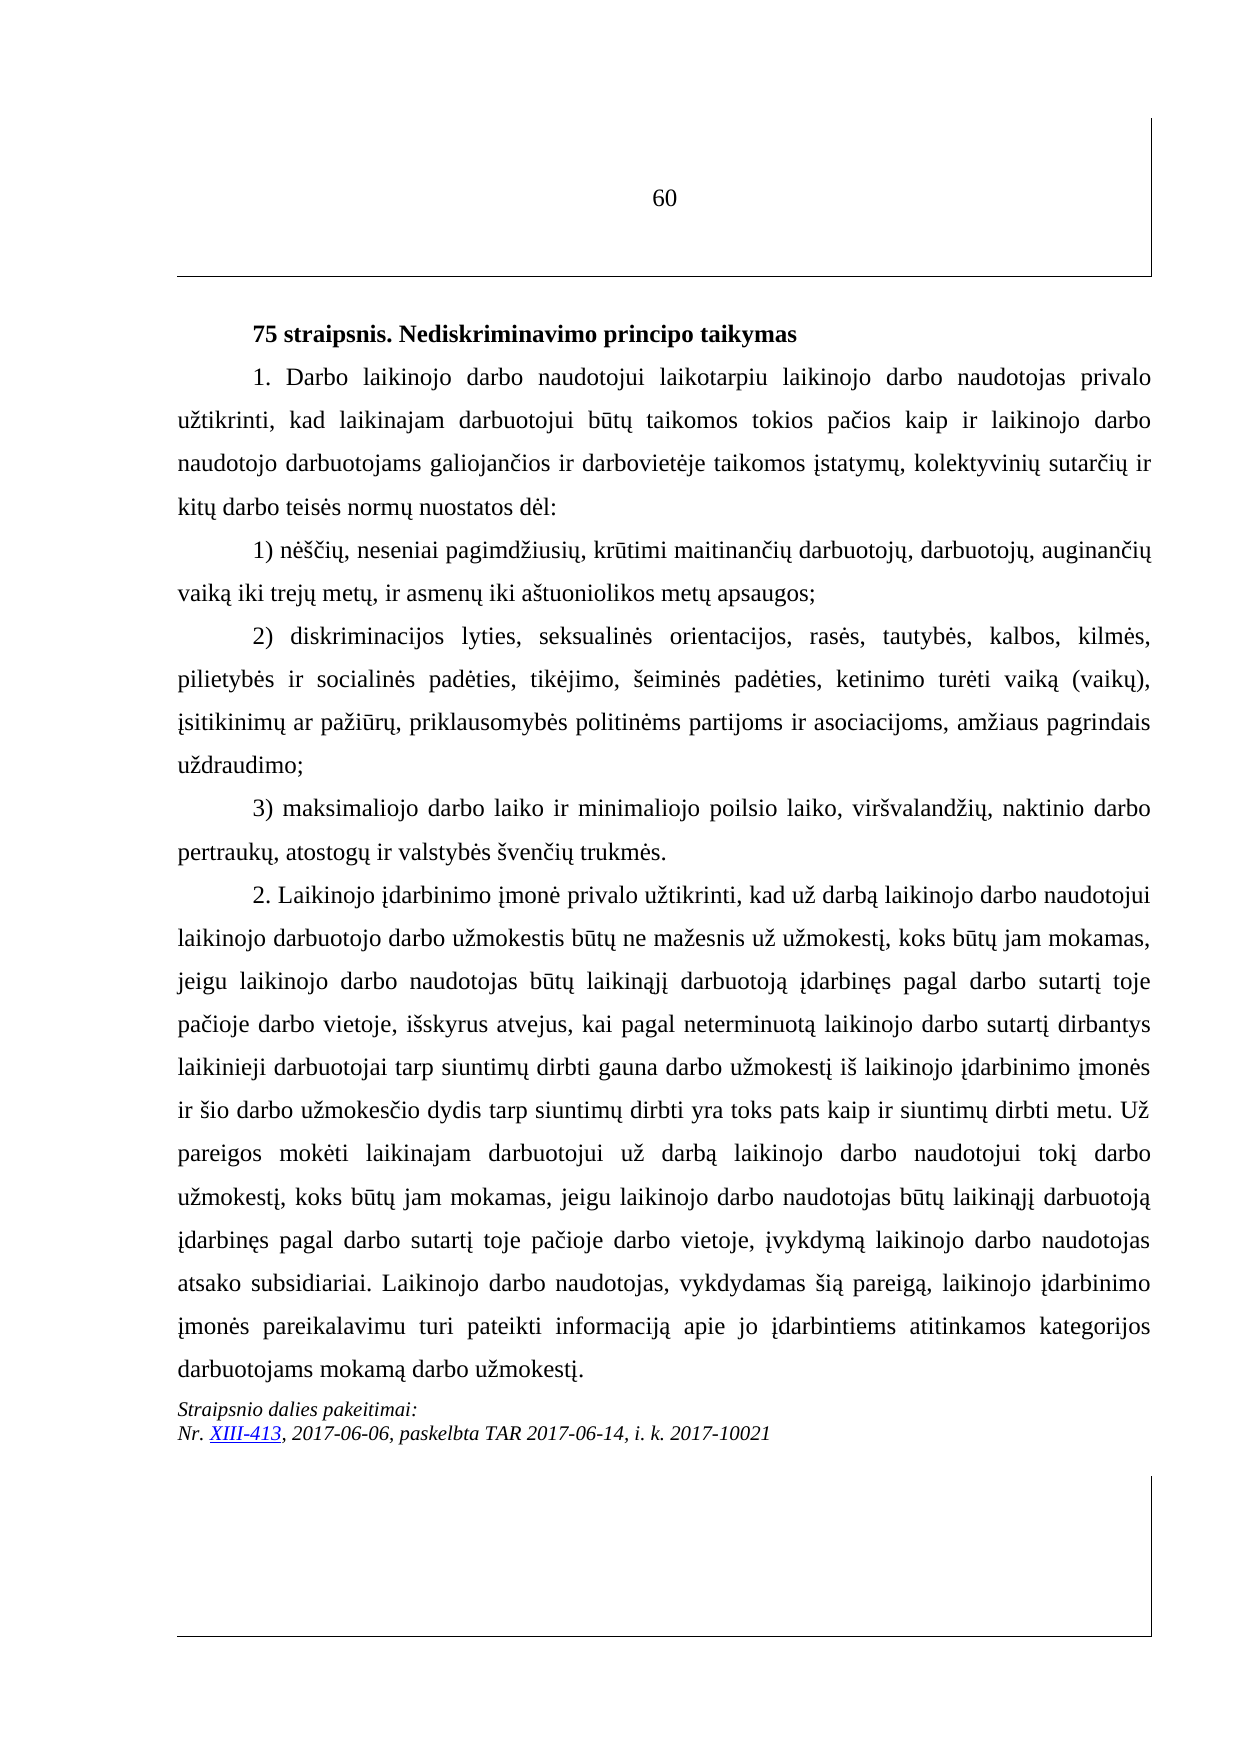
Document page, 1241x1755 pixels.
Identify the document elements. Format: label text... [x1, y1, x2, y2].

text 75 straipsnis. Nediskriminavimo principo taikymas [177, 319, 1152, 348]
text 3) maksimaliojo darbo laiko ir minimaliojo poilsio laiko, viršvalandžių, naktinio darbo pertraukų, atostogų ir valstybės švenčių trukmės. [177, 793, 1152, 865]
text 1. Darbo laikinojo darbo naudotojui laikotarpiu laikinojo darbo naudotojas privalo užtikrinti, kad laikinajam darbuotojui būtų taikomos tokios pačios kaip ir laikinojo darbo naudotojo darbuotojams galiojančios ir darbovietėje taikomos įstatymų, kolektyvinių sutarčių ir kitų darbo teisės normų nuostatos dėl: [177, 362, 1152, 520]
text 2. Laikinojo įdarbinimo įmonė privalo užtikrinti, kad už darbą laikinojo darbo naudotojui laikinojo darbuotojo darbo užmokestis būtų ne mažesnis už užmokestį, koks būtų jam mokamas, jeigu laikinojo darbo naudotojas būtų laikinąjį darbuotoją įdarbinęs pagal darbo sutartį toje pačioje darbo vietoje, išskyrus atvejus, kai pagal neterminuotą laikinojo darbo sutartį dirbantys laikinieji darbuotojai tarp siuntimų dirbti gauna darbo užmokestį iš laikinojo įdarbinimo įmonės ir šio darbo užmokesčio dydis tarp siuntimų dirbti yra toks pats kaip ir siuntimų dirbti metu. Už pareigos mokėti laikinajam darbuotojui už darbą laikinojo darbo naudotojui tokį darbo užmokestį, koks būtų jam mokamas, jeigu laikinojo darbo naudotojas būtų laikinąjį darbuotoją įdarbinęs pagal darbo sutartį toje pačioje darbo vietoje, įvykdymą laikinojo darbo naudotojas atsako subsidiariai. Laikinojo darbo naudotojas, vykdydamas šią pareigą, laikinojo įdarbinimo įmonės pareikalavimu turi pateikti informaciją apie jo įdarbintiems atitinkamos kategorijos darbuotojams mokamą darbo užmokestį. [177, 880, 1152, 1383]
text Nr. XIII-413, 2017-06-06, paskelbta TAR 2017-06-14, i. k. 2017-10021 [177, 1421, 1152, 1445]
text Straipsnio dalies pakeitimai: [177, 1397, 1152, 1421]
text 2) diskriminacijos lyties, seksualinės orientacijos, rasės, tautybės, kalbos, kilmės, pilietybės ir socialinės padėties, tikėjimo, šeiminės padėties, ketinimo turėti vaiką (vaikų), įsitikinimų ar pažiūrų, priklausomybės politinėms partijoms ir asociacijoms, amžiaus pagrindais uždraudimo; [177, 621, 1152, 779]
text 1) nėščių, neseniai pagimdžiusių, krūtimi maitinančių darbuotojų, darbuotojų, auginančių vaiką iki trejų metų, ir asmenų iki aštuoniolikos metų apsaugos; [177, 535, 1152, 607]
